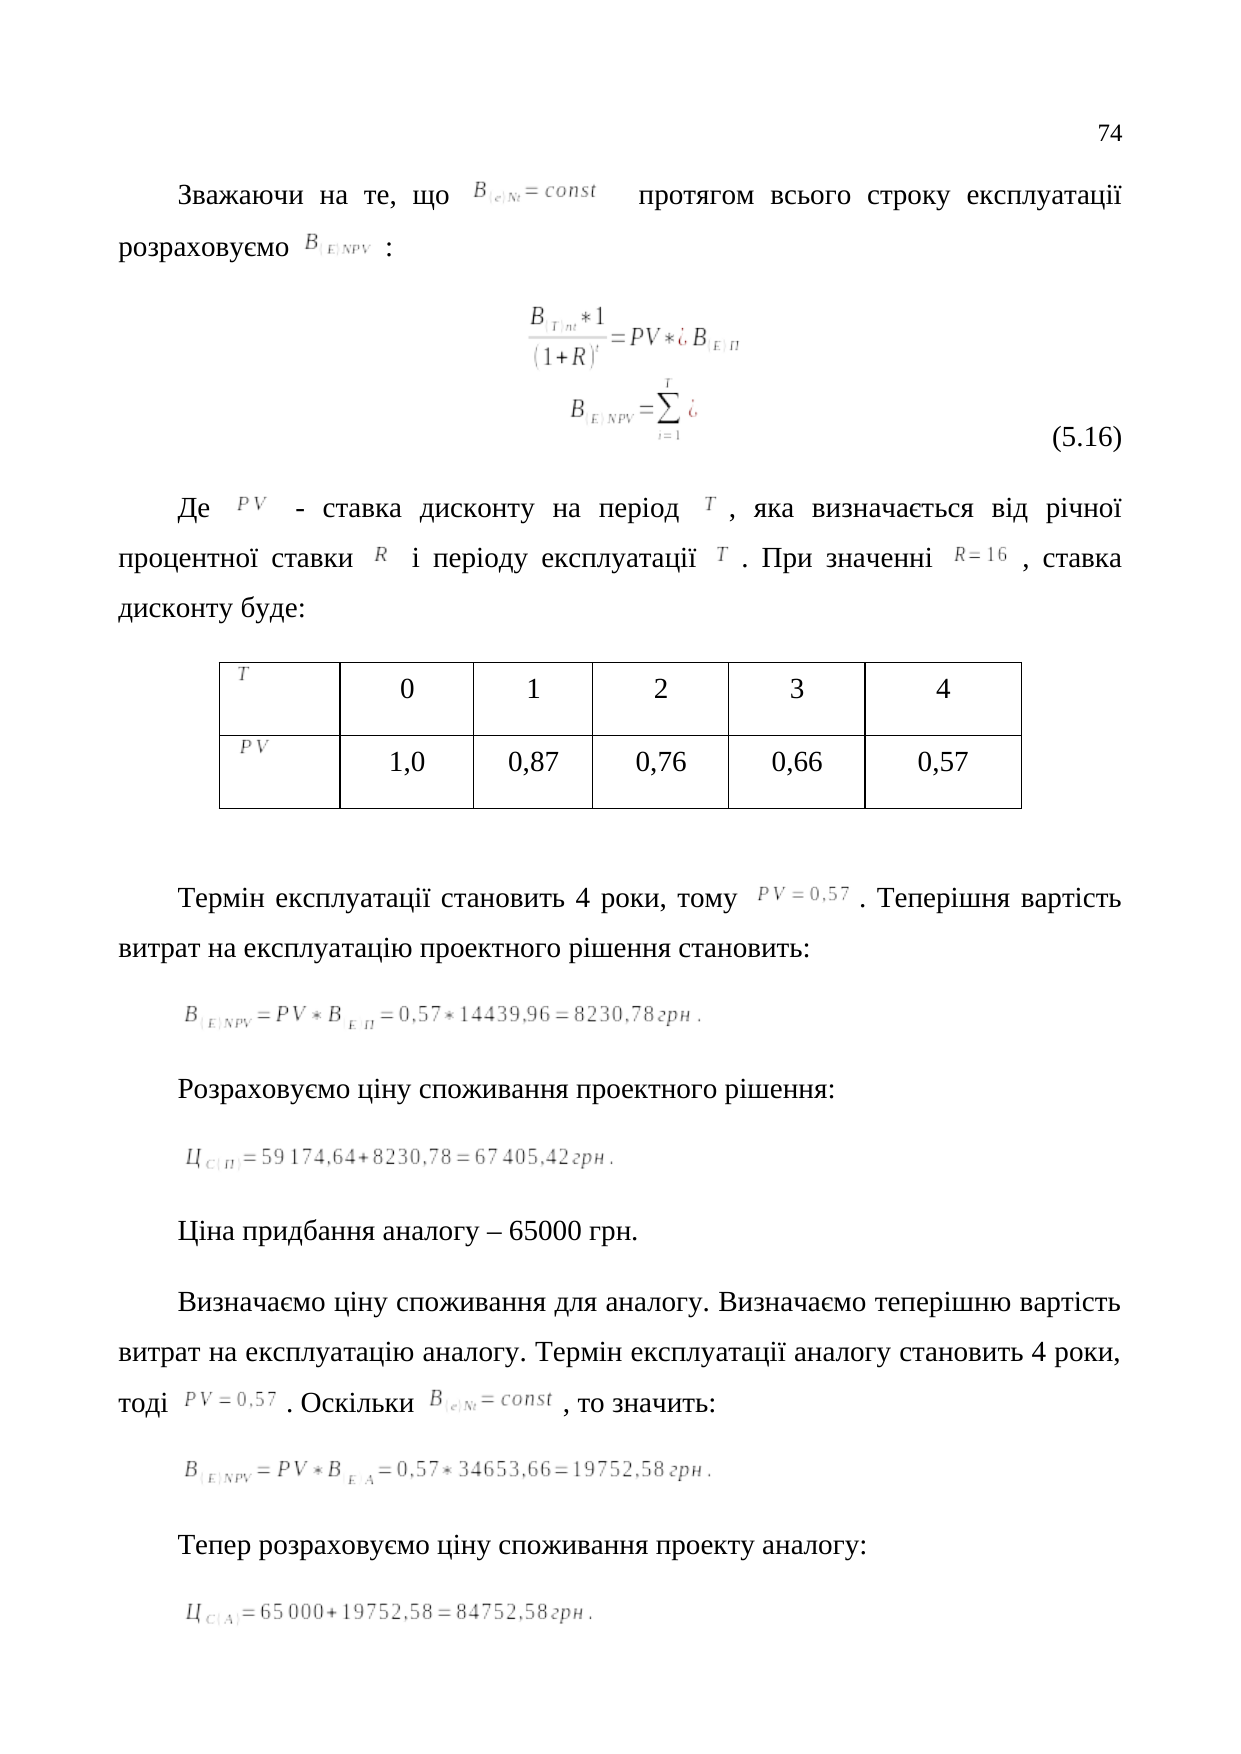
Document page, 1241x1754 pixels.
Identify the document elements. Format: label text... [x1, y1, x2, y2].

table_cell 0,76 [593, 736, 728, 808]
text Тепер розраховуємо ціну споживання проекту аналогу: [118, 1527, 1122, 1561]
table_cell 0,66 [729, 736, 864, 808]
text Термін експлуатації становить 4 роки, тому . Теперішня вартість витрат на експлуатацію проектного рішення становить: [118, 880, 1122, 964]
table_cell [220, 736, 339, 808]
table_header 4 [866, 663, 1021, 735]
text Зважаючи на те, що протягом всього строку експлуатації розраховуємо : [118, 176, 1122, 263]
table_header 1 [474, 663, 592, 735]
text Ціна придбання аналогу – 65000 грн. [118, 1213, 1122, 1246]
table_cell 1,0 [341, 736, 473, 808]
text Розраховуємо ціну споживання проектного рішення: [118, 1071, 1122, 1105]
table_header 0 [341, 663, 473, 735]
table_header 2 [593, 663, 728, 735]
table_header 3 [729, 663, 864, 735]
table_header [220, 663, 339, 735]
text Визначаємо ціну споживання для аналогу. Визначаємо теперішню вартість витрат на експлуатацію аналогу. Термін експлуатації аналогу становить 4 роки, тоді . Оскільки , то значить: [118, 1284, 1122, 1419]
text Де - ставка дисконту на період , яка визначається від річної процентної ставки і періоду експлуатації . При значенні , ставка дисконту буде: [118, 490, 1122, 624]
text (5.16) [118, 301, 1122, 452]
table_cell 0,87 [474, 736, 592, 808]
table_cell 0,57 [866, 736, 1021, 808]
